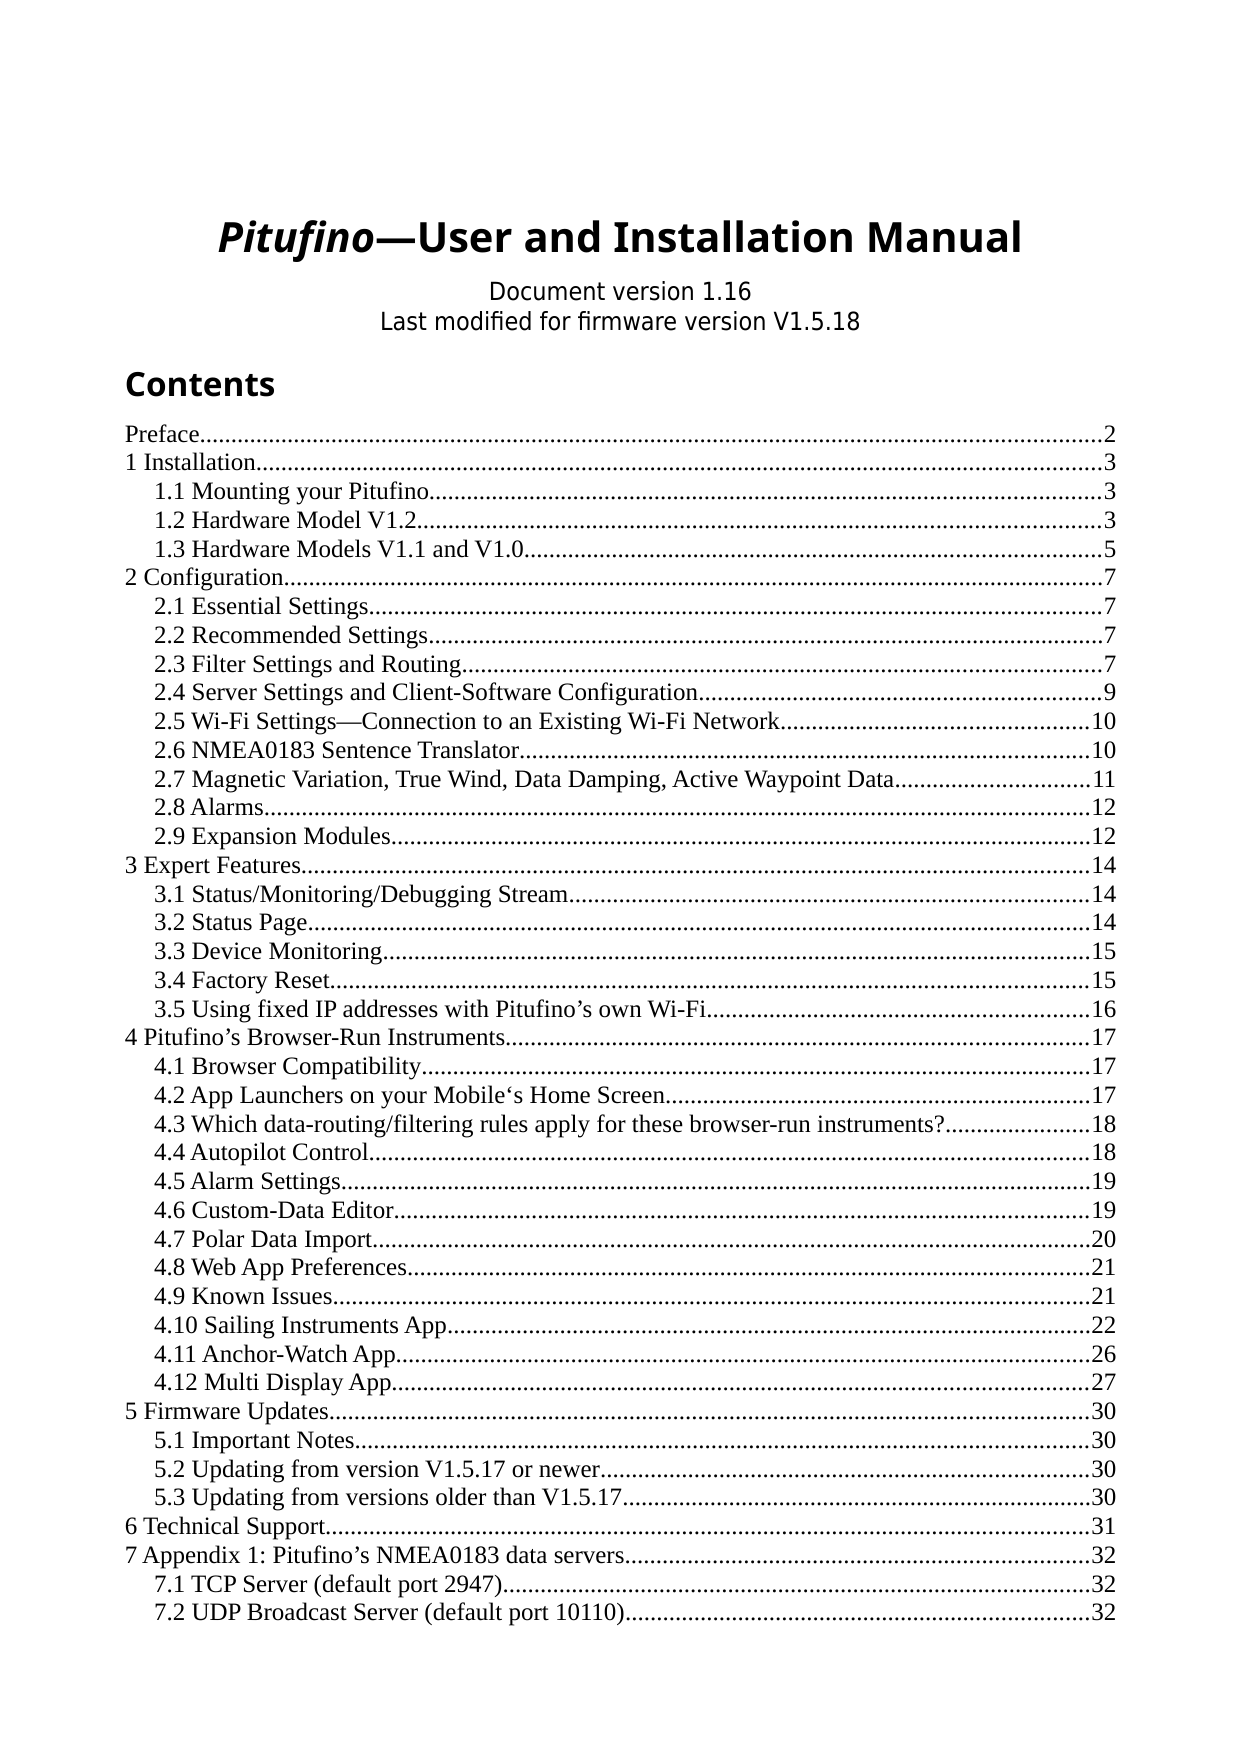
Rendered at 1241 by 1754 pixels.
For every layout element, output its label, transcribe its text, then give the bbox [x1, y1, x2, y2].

text Document version 1.16 [124, 277, 1116, 307]
text 2.4 Server Settings and Client-Software Configuration 9 [154, 677, 1116, 706]
text 7.2 UDP Broadcast Server (default port 10110) 32 [154, 1597, 1116, 1626]
text 4.9 Known Issues 21 [154, 1281, 1116, 1310]
text 4.8 Web App Preferences 21 [154, 1252, 1116, 1281]
text 3 Expert Features 14 [124, 850, 1116, 879]
text 1.3 Hardware Models V1.1 and V1.0 5 [154, 534, 1116, 562]
text 2 Configuration 7 [124, 562, 1116, 591]
text Last modified for firmware version V1.5.18 [124, 307, 1116, 336]
text 4.6 Custom-Data Editor 19 [154, 1195, 1116, 1224]
text 5.3 Updating from versions older than V1.5.17 30 [154, 1482, 1116, 1511]
text 4.10 Sailing Instruments App 22 [154, 1310, 1116, 1339]
text 5 Firmware Updates 30 [124, 1396, 1116, 1425]
text 3.3 Device Monitoring 15 [154, 936, 1116, 965]
text 4.3 Which data-routing/filtering rules apply for these browser-run instruments? 18 [154, 1109, 1116, 1137]
text 1.1 Mounting your Pitufino 3 [154, 476, 1116, 505]
text 4.1 Browser Compatibility 17 [154, 1051, 1116, 1080]
text 2.8 Alarms 12 [154, 792, 1116, 821]
text 3.2 Status Page 14 [154, 907, 1116, 936]
text 4.2 App Launchers on your Mobile‘s Home Screen 17 [154, 1080, 1116, 1109]
text 7.1 TCP Server (default port 2947) 32 [154, 1569, 1116, 1597]
text 7 Appendix 1: Pitufino’s NMEA0183 data servers 32 [124, 1540, 1116, 1569]
text 1 Installation 3 [124, 447, 1116, 476]
text 4.7 Polar Data Import 20 [154, 1224, 1116, 1252]
text 5.1 Important Notes 30 [154, 1425, 1116, 1454]
text 2.9 Expansion Modules 12 [154, 821, 1116, 850]
text 4.5 Alarm Settings 19 [154, 1166, 1116, 1195]
text 1.2 Hardware Model V1.2 3 [154, 505, 1116, 534]
text 4.11 Anchor-Watch App 26 [154, 1339, 1116, 1367]
text 2.1 Essential Settings 7 [154, 591, 1116, 620]
text 4.4 Autopilot Control 18 [154, 1137, 1116, 1166]
text 3.5 Using fixed IP addresses with Pitufino’s own Wi-Fi 16 [154, 994, 1116, 1022]
text 2.7 Magnetic Variation, True Wind, Data Damping, Active Waypoint Data 11 [154, 764, 1116, 792]
text 2.6 NMEA0183 Sentence Translator 10 [154, 735, 1116, 764]
text Preface 2 [124, 419, 1116, 447]
text 5.2 Updating from version V1.5.17 or newer 30 [154, 1454, 1116, 1482]
text 2.3 Filter Settings and Routing 7 [154, 649, 1116, 677]
title Pitufino—User and Installation Manual [124, 208, 1116, 265]
text 4 Pitufino’s Browser-Run Instruments 17 [124, 1022, 1116, 1051]
text 2.2 Recommended Settings 7 [154, 620, 1116, 649]
text 3.4 Factory Reset 15 [154, 965, 1116, 994]
text 3.1 Status/Monitoring/Debugging Stream 14 [154, 879, 1116, 907]
text 4.12 Multi Display App 27 [154, 1367, 1116, 1396]
text 2.5 Wi-Fi Settings—Connection to an Existing Wi-Fi Network 10 [154, 706, 1116, 735]
subtitle Contents [124, 361, 1116, 406]
text 6 Technical Support 31 [124, 1511, 1116, 1540]
